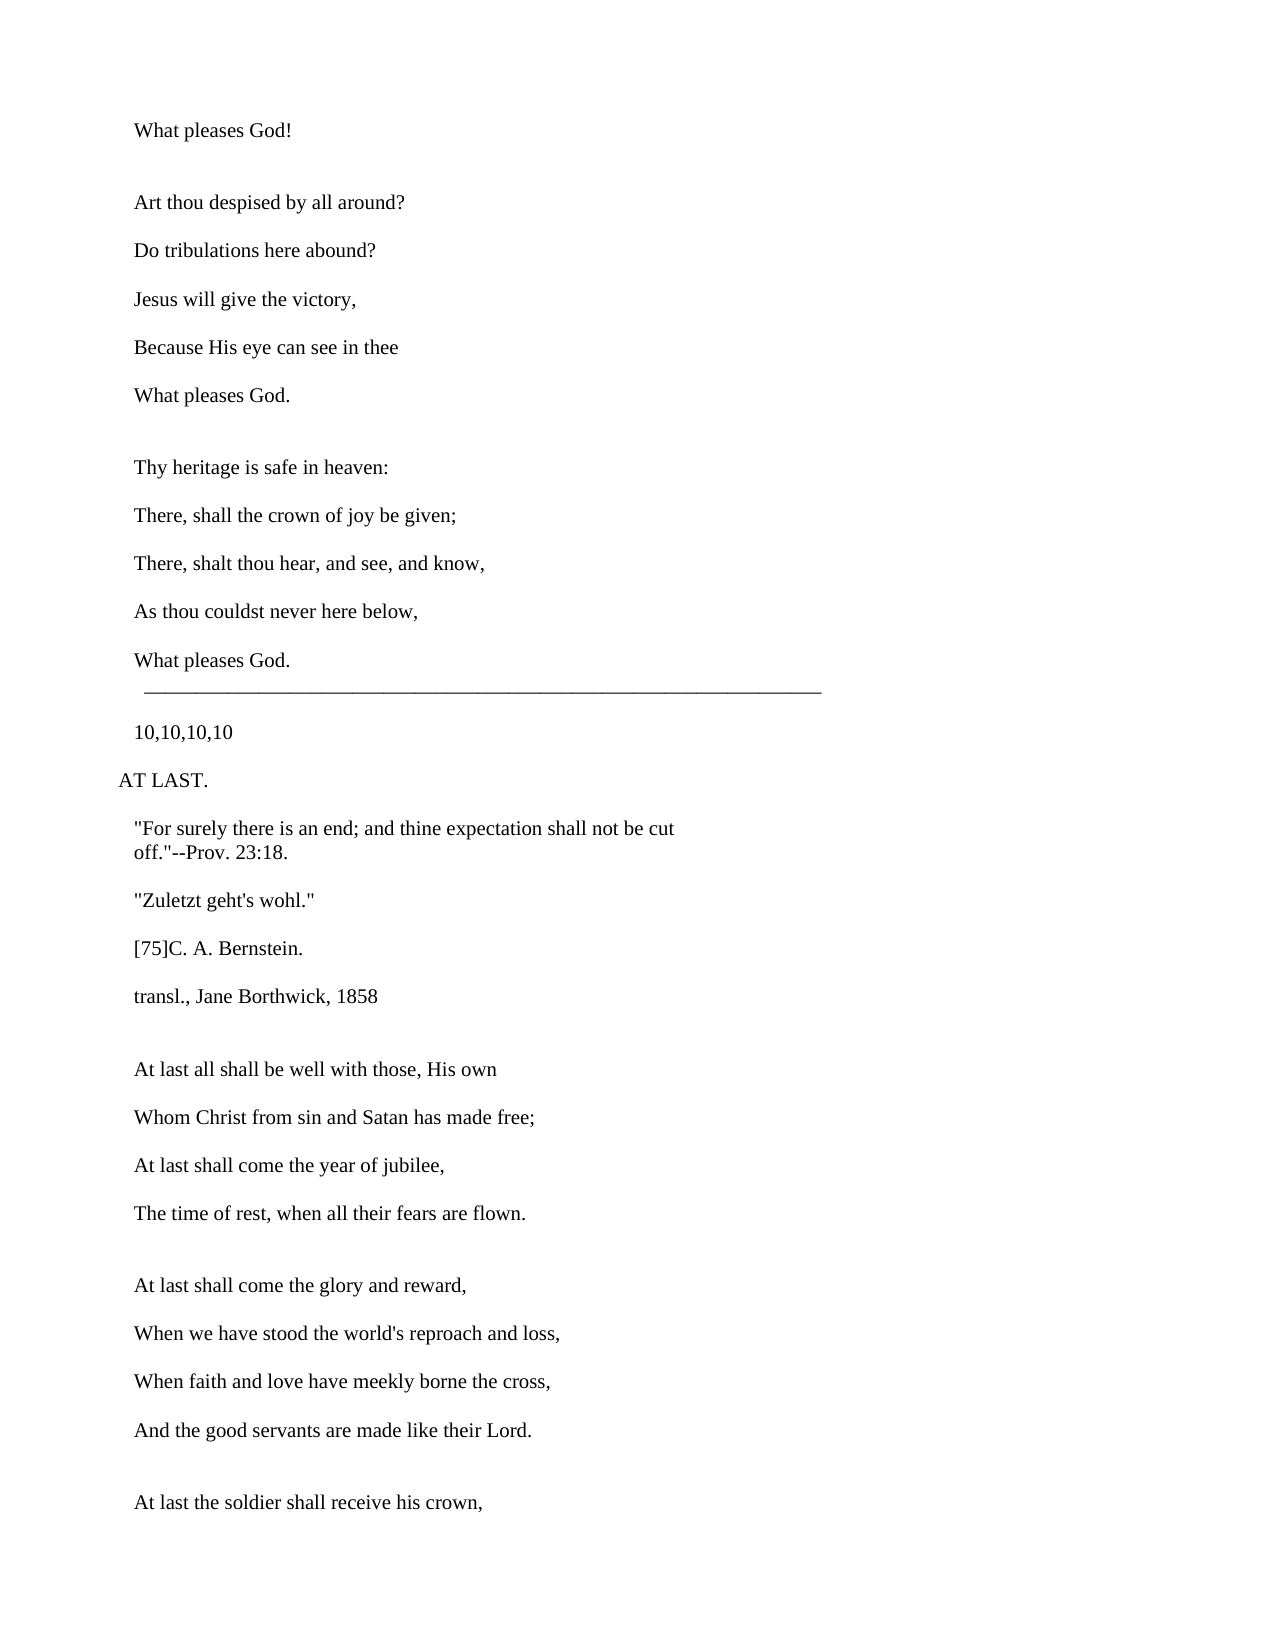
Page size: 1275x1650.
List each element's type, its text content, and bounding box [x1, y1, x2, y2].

text And the good servants are made like their Lord. [118, 1417, 1157, 1442]
text Whom Christ from sin and Satan has made free; [118, 1105, 1157, 1129]
text At last the soldier shall receive his crown, [118, 1490, 1157, 1514]
text off."--Prov. 23:18. [118, 840, 1157, 864]
text [75]C. A. Bernstein. [118, 936, 1157, 960]
text There, shalt thou hear, and see, and know, [118, 551, 1157, 575]
text Thy heritage is safe in heaven: [118, 455, 1157, 479]
text Art thou despised by all around? [118, 190, 1157, 214]
text What pleases God. [118, 383, 1157, 407]
text At last shall come the glory and reward, [118, 1273, 1157, 1297]
text AT LAST. [118, 768, 1157, 792]
text _________________________________________________________________ [118, 672, 1157, 696]
text "For surely there is an end; and thine expectation shall not be cut [118, 816, 1157, 840]
text "Zuletzt geht's wohl." [118, 888, 1157, 912]
text There, shall the crown of joy be given; [118, 503, 1157, 527]
text Do tribulations here abound? [118, 238, 1157, 262]
text The time of rest, when all their fears are flown. [118, 1201, 1157, 1225]
text At last shall come the year of jubilee, [118, 1153, 1157, 1177]
text What pleases God! [118, 118, 1157, 142]
text Jesus will give the victory, [118, 287, 1157, 311]
text transl., Jane Borthwick, 1858 [118, 984, 1157, 1008]
text When we have stood the world's reproach and loss, [118, 1321, 1157, 1345]
text At last all shall be well with those, His own [118, 1057, 1157, 1081]
text What pleases God. [118, 647, 1157, 672]
text 10,10,10,10 [118, 720, 1157, 744]
text Because His eye can see in thee [118, 335, 1157, 359]
text As thou couldst never here below, [118, 599, 1157, 623]
text When faith and love have meekly borne the cross, [118, 1369, 1157, 1393]
